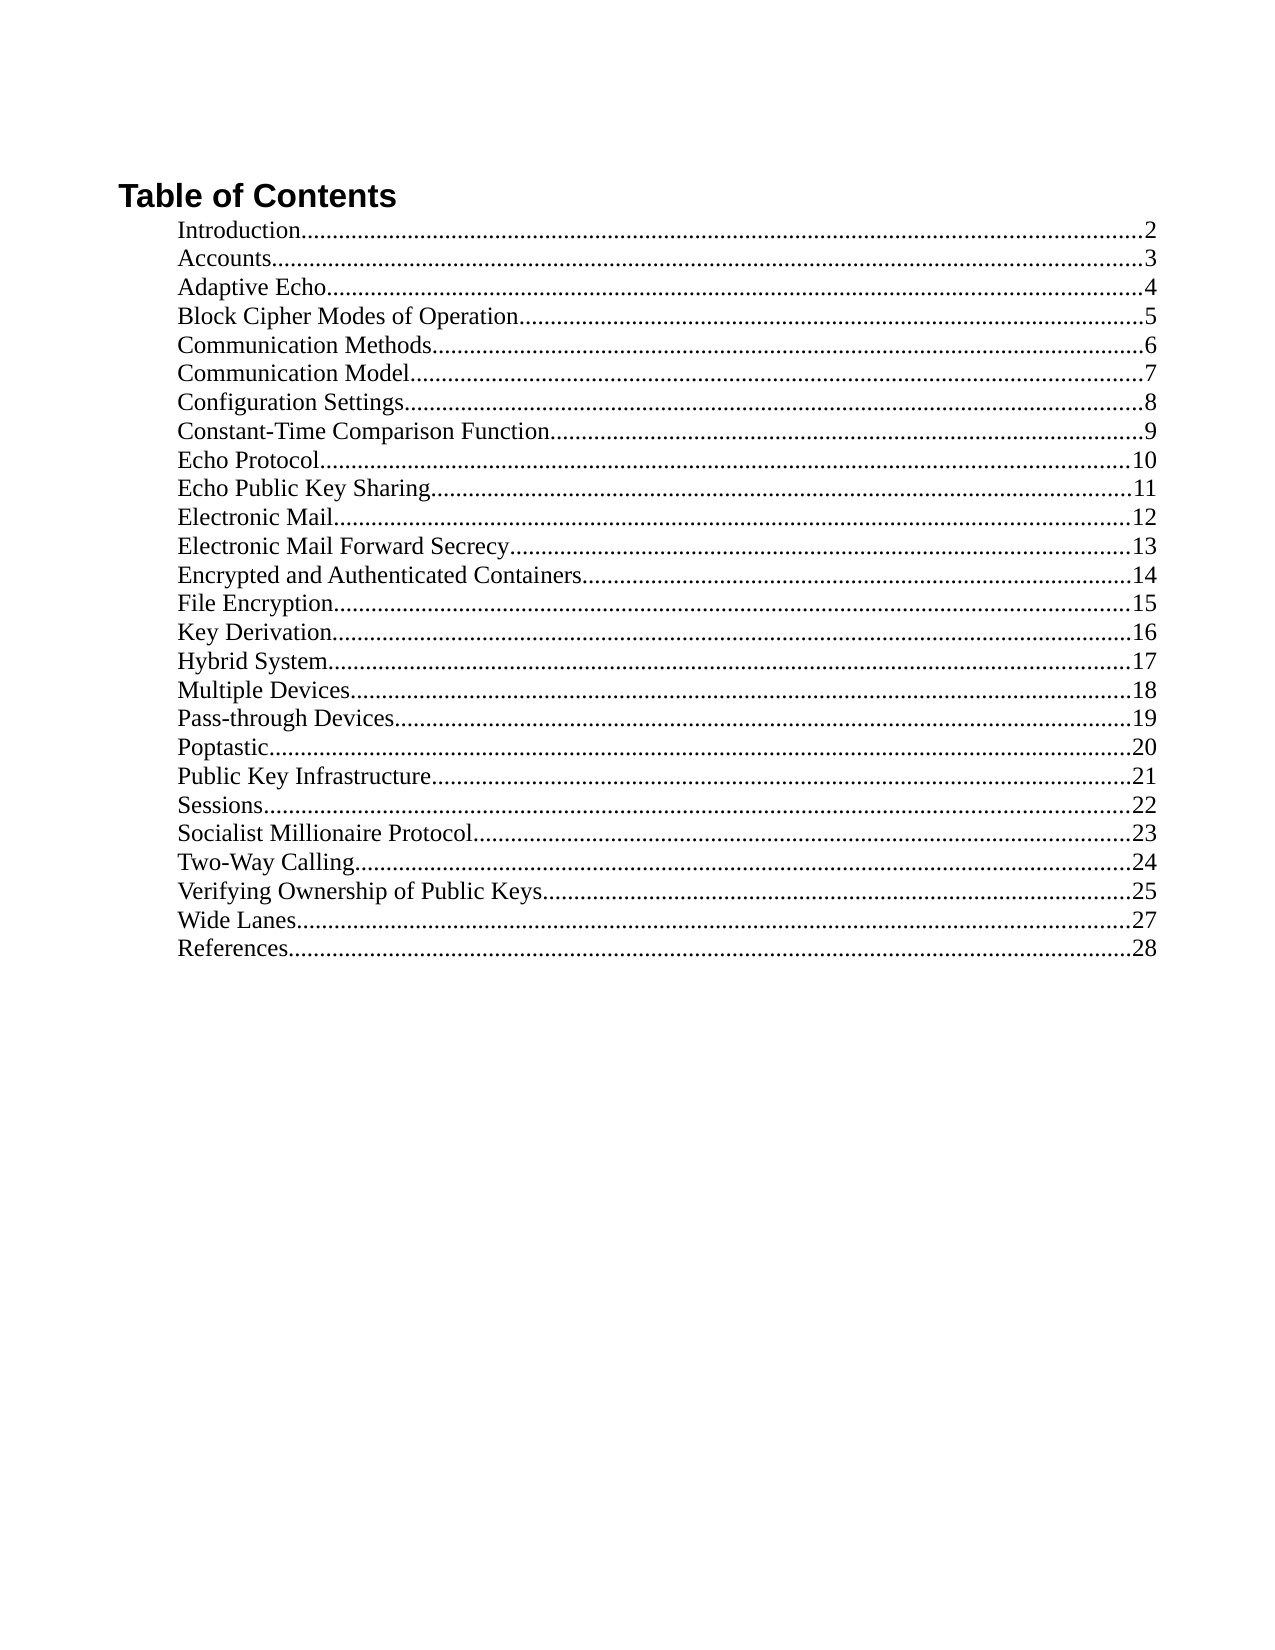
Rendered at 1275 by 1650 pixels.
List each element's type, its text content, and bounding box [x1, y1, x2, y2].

text Key Derivation 16 [177, 617, 1157, 646]
text Constant-Time Comparison Function 9 [177, 416, 1157, 445]
text References 28 [177, 933, 1157, 962]
text Communication Methods 6 [177, 330, 1157, 358]
text Pass-through Devices 19 [177, 703, 1157, 732]
text Electronic Mail 12 [177, 502, 1157, 531]
text Wide Lanes 27 [177, 905, 1157, 933]
text Hybrid System 17 [177, 646, 1157, 675]
text Public Key Infrastructure 21 [177, 761, 1157, 790]
subtitle Table of Contents [118, 176, 1157, 215]
text Sessions 22 [177, 790, 1157, 818]
text Electronic Mail Forward Secrecy 13 [177, 531, 1157, 560]
text Poptastic 20 [177, 732, 1157, 761]
text File Encryption 15 [177, 588, 1157, 617]
text Accounts 3 [177, 243, 1157, 272]
text Echo Protocol 10 [177, 445, 1157, 473]
text Echo Public Key Sharing 11 [177, 473, 1157, 502]
text Encrypted and Authenticated Containers 14 [177, 560, 1157, 588]
text Verifying Ownership of Public Keys 25 [177, 876, 1157, 905]
text Introduction 2 [177, 215, 1157, 243]
text Socialist Millionaire Protocol 23 [177, 818, 1157, 847]
text Multiple Devices 18 [177, 675, 1157, 703]
text Communication Model 7 [177, 358, 1157, 387]
text Adaptive Echo 4 [177, 272, 1157, 301]
text Configuration Settings 8 [177, 387, 1157, 416]
text Block Cipher Modes of Operation 5 [177, 301, 1157, 330]
text Two-Way Calling 24 [177, 847, 1157, 876]
